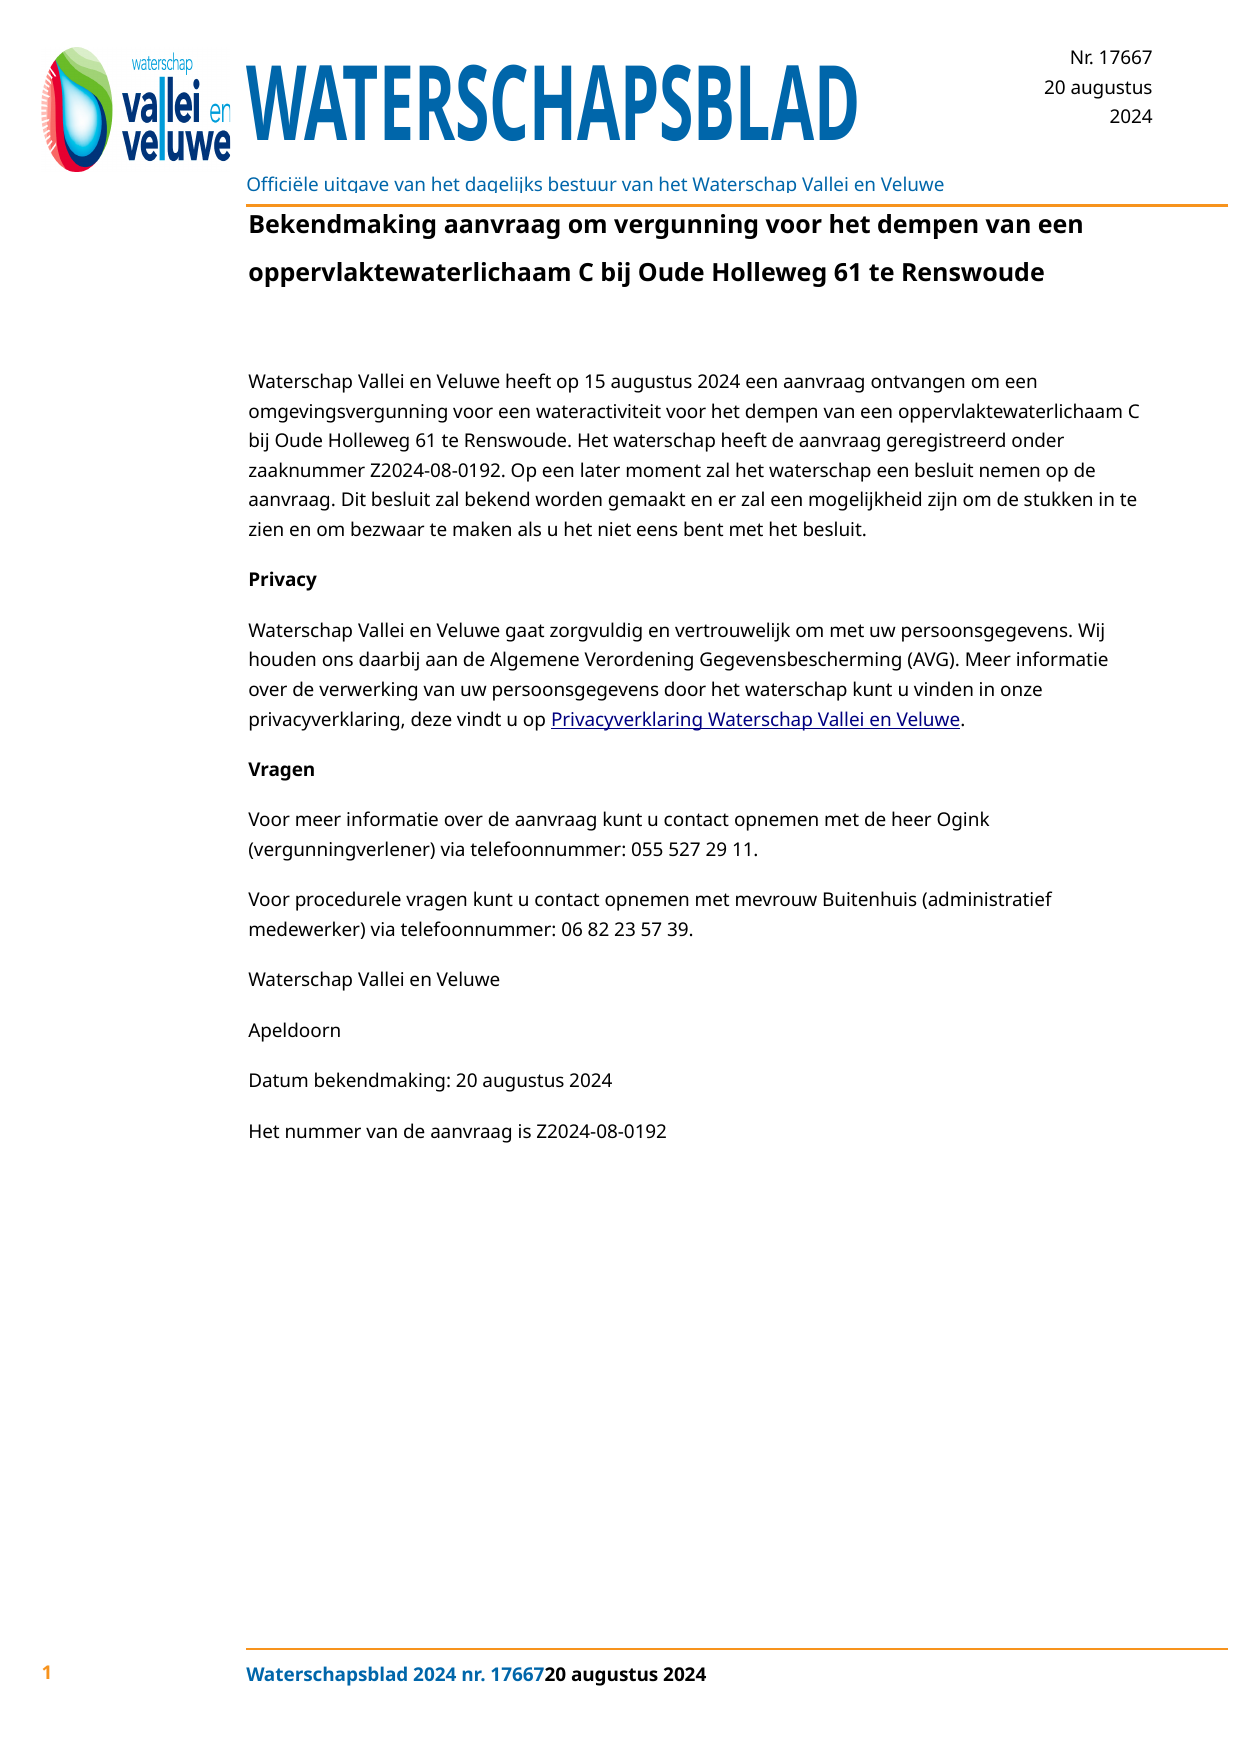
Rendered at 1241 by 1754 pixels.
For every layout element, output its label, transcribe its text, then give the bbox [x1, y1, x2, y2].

picture [41, 47, 231, 172]
text Waterschap Vallei en Veluwe gaat zorgvuldig en vertrouwelijk om met uw persoonsgegevens. Wij houden ons daarbij aan de Algemene Verordening Gegevensbescherming (AVG). Meer informatie over de verwerking van uw persoonsgegevens door het waterschap kunt u vinden in onze privacyverklaring, deze vindt u op Privacyverklaring Waterschap Vallei en Veluwe. [248, 617, 1152, 732]
text Waterschap Vallei en Veluwe [248, 967, 1152, 992]
text Waterschap Vallei en Veluwe heeft op 15 augustus 2024 een aanvraag ontvangen om een omgevingsvergunning voor een wateractiviteit voor het dempen van een oppervlaktewaterlichaam C bij Oude Holleweg 61 te Renswoude. Het waterschap heeft de aanvraag geregistreerd onder zaaknummer Z2024-08-0192. Op een later moment zal het waterschap een besluit nemen op de aanvraag. Dit besluit zal bekend worden gemaakt en er zal een mogelijkheid zijn om de stukken in te zien en om bezwaar te maken als u het niet eens bent met het besluit. [248, 368, 1152, 542]
text Datum bekendmaking: 20 augustus 2024 [248, 1067, 1152, 1093]
text Vragen [248, 756, 1152, 782]
text Voor meer informatie over de aanvraag kunt u contact opnemen met de heer Ogink (vergunningverlener) via telefoonnummer: 055 527 29 11. [248, 807, 1152, 862]
text Bekendmaking aanvraag om vergunning voor het dempen van een oppervlaktewaterlichaam C bij Oude Holleweg 61 te Renswoude [248, 207, 1152, 288]
text Het nummer van de aanvraag is Z2024-08-0192 [248, 1118, 1152, 1144]
text Voor procedurele vragen kunt u contact opnemen met mevrouw Buitenhuis (administratief medewerker) via telefoonnummer: 06 82 23 57 39. [248, 887, 1152, 942]
text Privacy [248, 567, 1152, 592]
text Apeldoorn [248, 1017, 1152, 1043]
